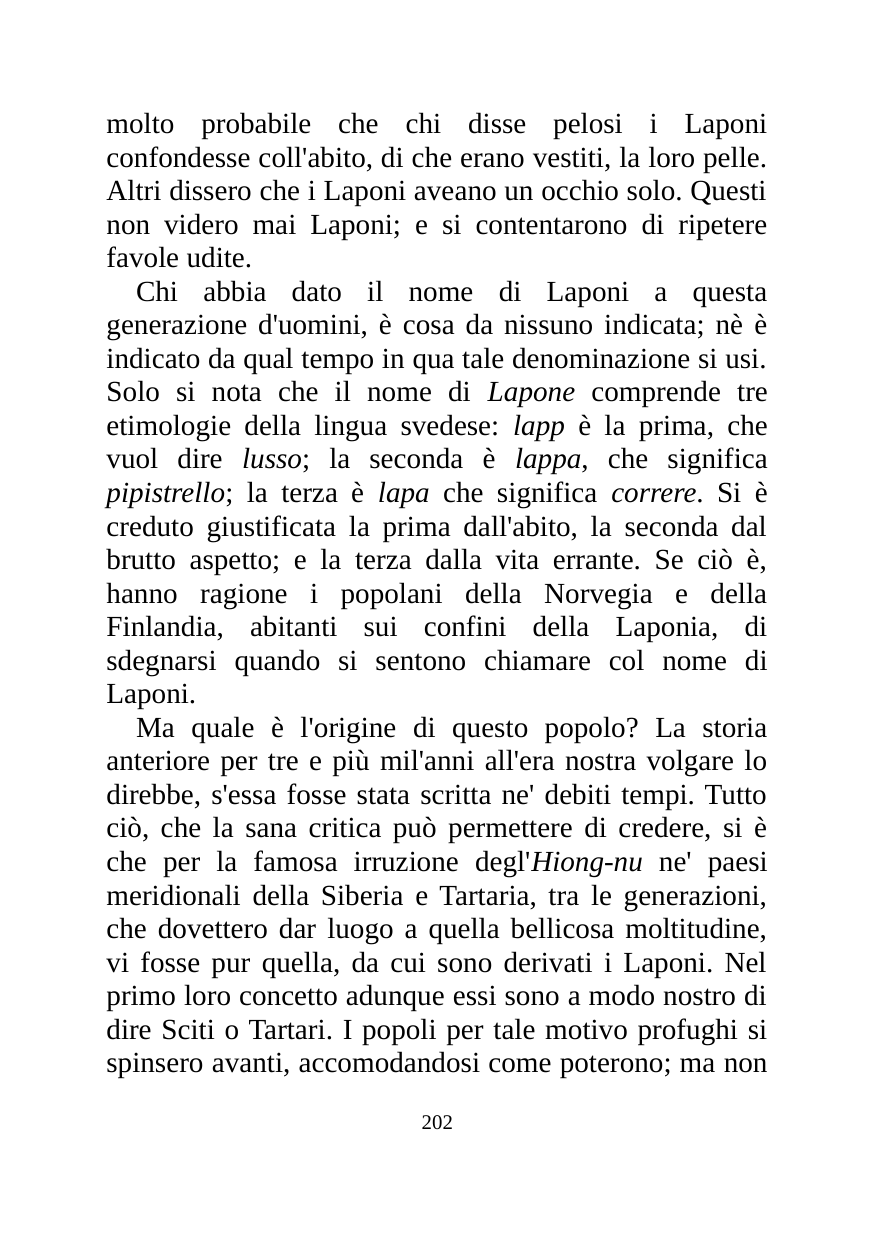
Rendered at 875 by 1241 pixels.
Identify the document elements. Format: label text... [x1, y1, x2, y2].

text molto probabile che chi disse pelosi i Laponi confondesse coll'abito, di che erano vestiti, la loro pelle. Altri dissero che i Laponi aveano un occhio solo. Questi non videro mai Laponi; e si contentarono di ripetere favole udite. [106, 106, 768, 274]
text Ma quale è l'origine di questo popolo? La storia anteriore per tre e più mil'anni all'era nostra volgare lo direbbe, s'essa fosse stata scritta ne' debiti tempi. Tutto ciò, che la sana critica può permettere di credere, si è che per la famosa irruzione degl'Hiong-nu ne' paesi meridionali della Siberia e Tartaria, tra le generazioni, che dovettero dar luogo a quella bellicosa moltitudine, vi fosse pur quella, da cui sono derivati i Laponi. Nel primo loro concetto adunque essi sono a modo nostro di dire Sciti o Tartari. I popoli per tale motivo profughi si spinsero avanti, accomodandosi come poterono; ma non [106, 710, 768, 1079]
text Chi abbia dato il nome di Laponi a questa generazione d'uomini, è cosa da nissuno indicata; nè è indicato da qual tempo in qua tale denominazione si usi. Solo si nota che il nome di Lapone comprende tre etimologie della lingua svedese: lapp è la prima, che vuol dire lusso; la seconda è lappa, che significa pipistrello; la terza è lapa che significa correre. Si è creduto giustificata la prima dall'abito, la seconda dal brutto aspetto; e la terza dalla vita errante. Se ciò è, hanno ragione i popolani della Norvegia e della Finlandia, abitanti sui confini della Laponia, di sdegnarsi quando si sentono chiamare col nome di Laponi. [106, 274, 768, 710]
